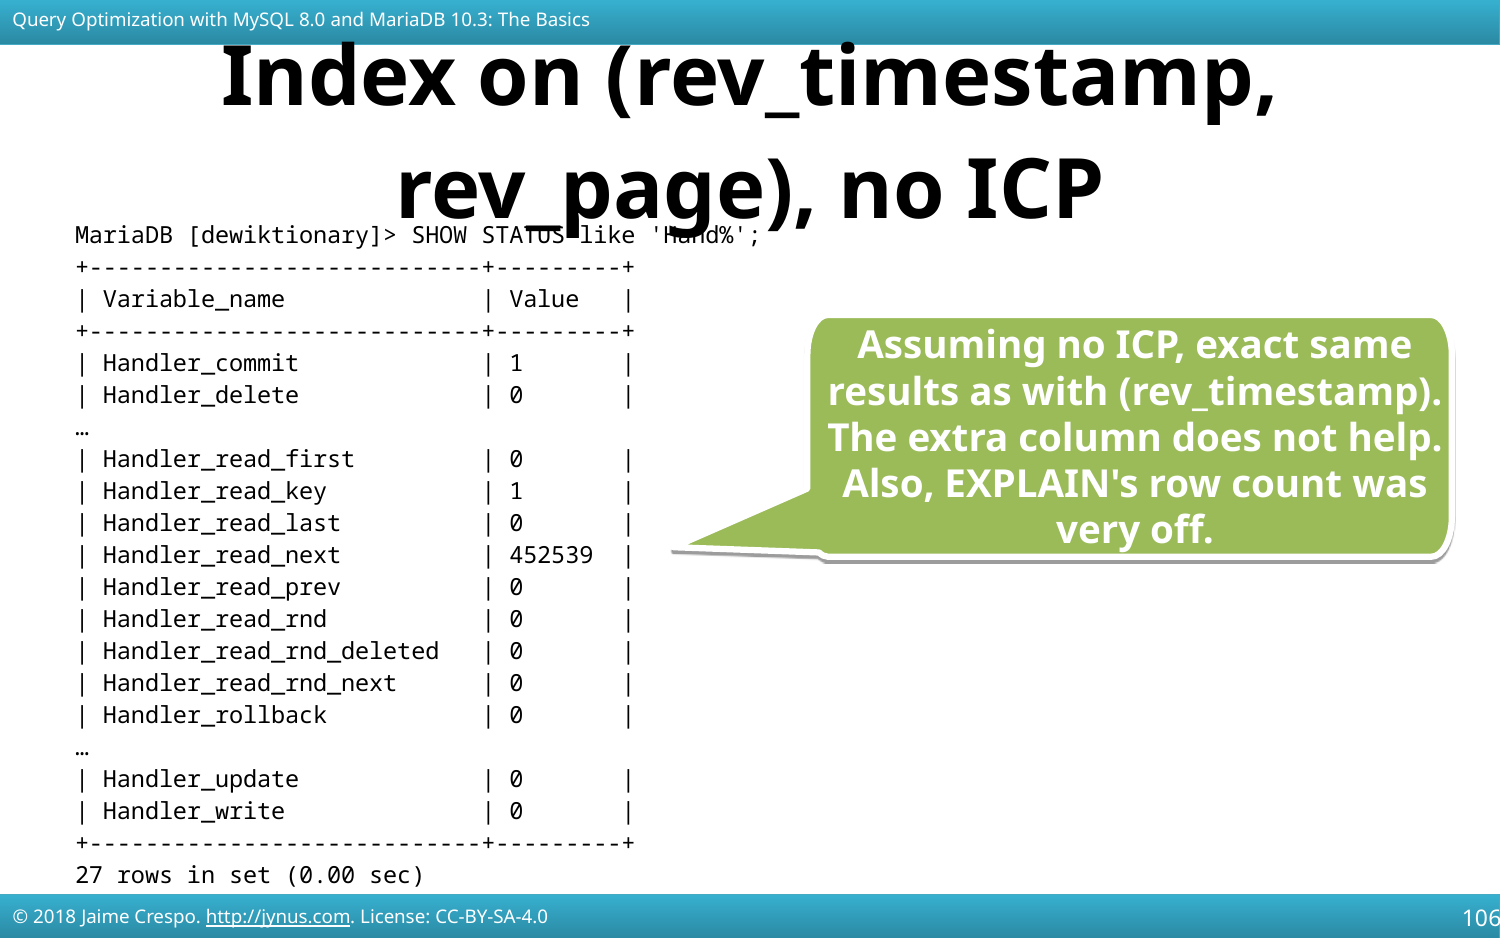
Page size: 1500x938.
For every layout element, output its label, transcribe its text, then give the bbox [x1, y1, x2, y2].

text_box Assuming no ICP, exact same results as with (rev_timestamp). The extra column does not help. Also, EXPLAIN's row count was very off. [673, 315, 1452, 557]
list MariaDB [dewiktionary]> SHOW STATUS like 'Hand%'; +----------------------------+---------+ | Variable_name | Value | +----------------------------+---------+ | Handler_commit | 1 | | Handler_delete | 0 | … | Handler_read_first | 0 | | Handler_read_key | 1 | | Handler_read_last | 0 | | Handler_read_next | 452539 | | Handler_read_prev | 0 | | Handler_read_rnd | 0 | | Handler_read_rnd_deleted | 0 | | Handler_read_rnd_next | 0 | | Handler_rollback | 0 | … | Handler_update | 0 | | Handler_write | 0 | +----------------------------+---------+ 27 rows in set (0.00 sec) [75, 218, 1425, 893]
title Index on (rev_timestamp, rev_page), no ICP [75, 51, 1425, 209]
slide_number [1389, 896, 1490, 935]
